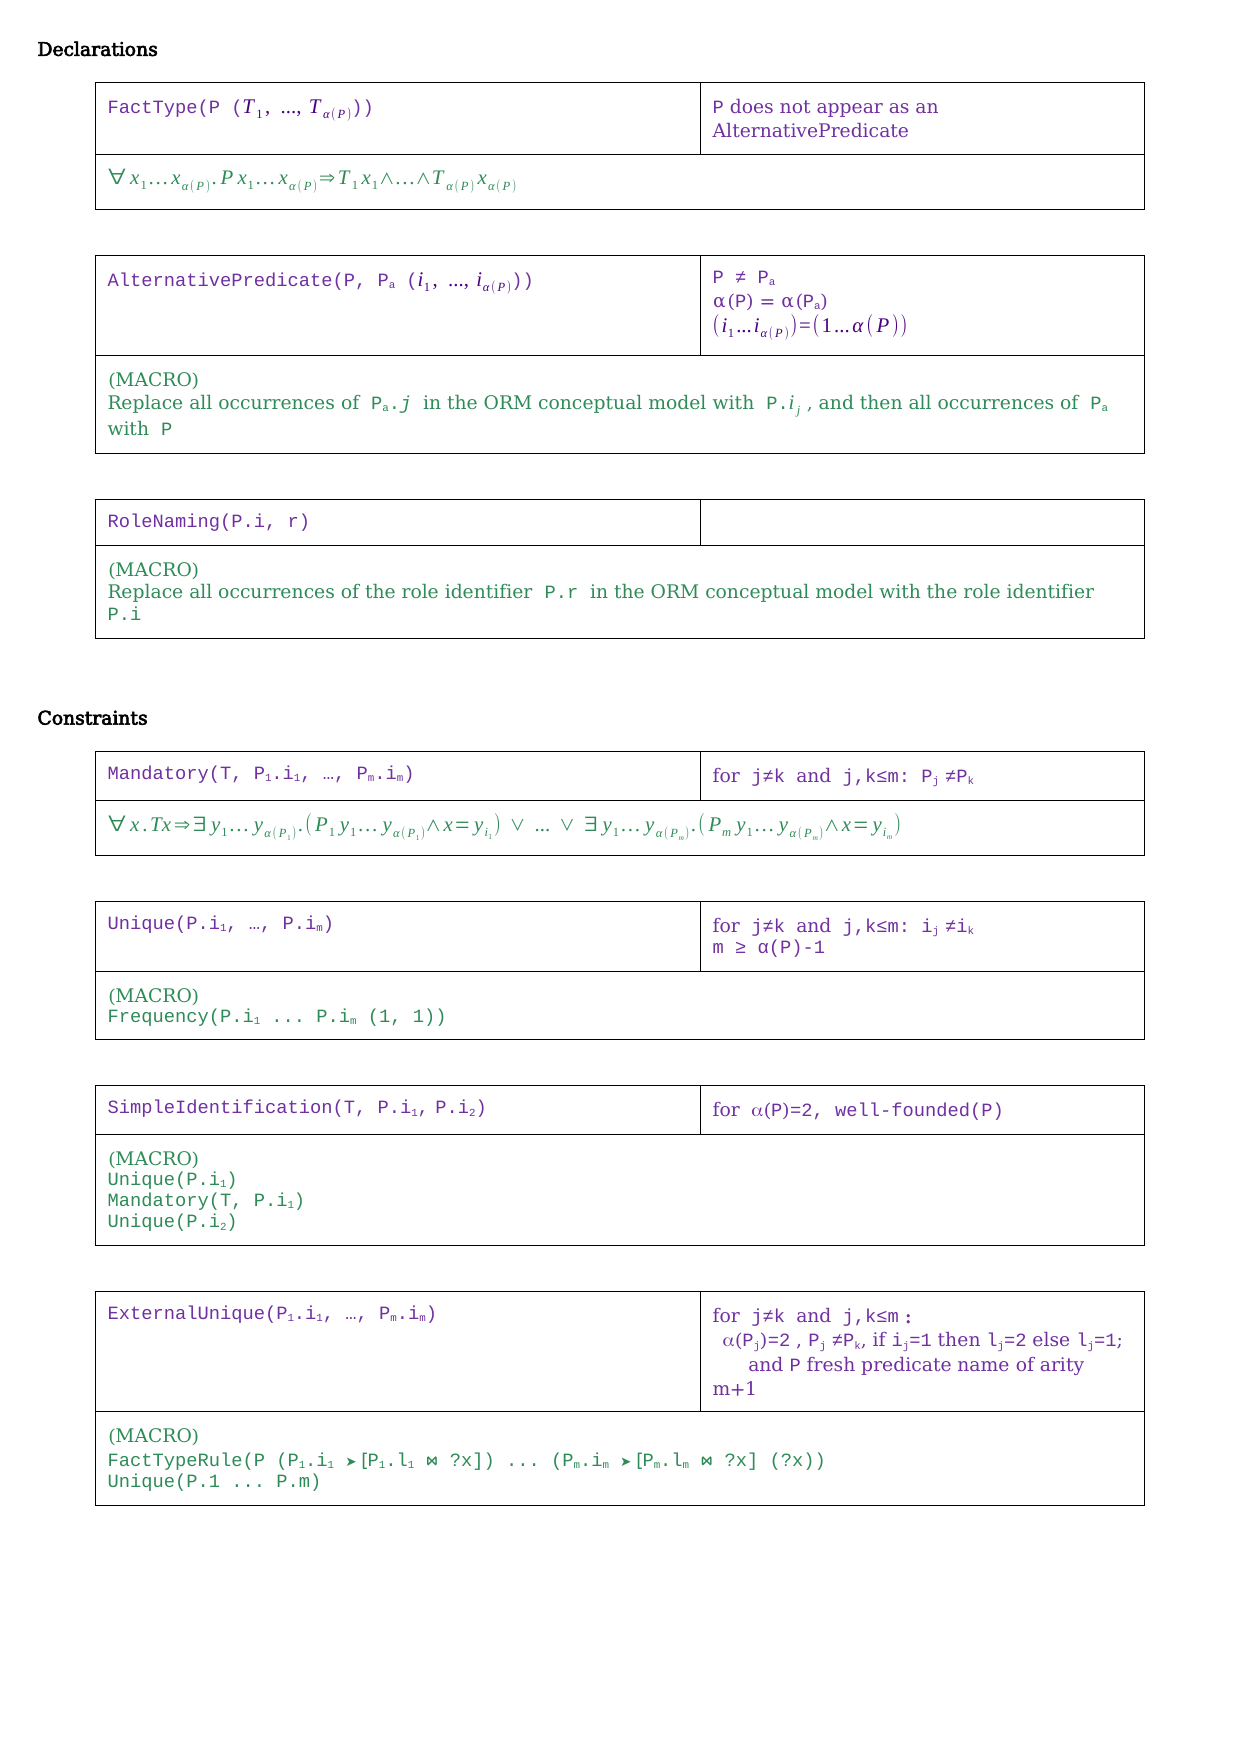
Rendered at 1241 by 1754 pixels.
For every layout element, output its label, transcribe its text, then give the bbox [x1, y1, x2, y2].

table_header SimpleIdentification(T, P.i1, P.i2) [96, 1086, 700, 1134]
table_header P ≠ Pa α(P) = α(Pa) [701, 256, 1144, 355]
table_header for j≠k and j,k≤m: ij ≠ik m ≥ α(P)-1 [701, 902, 1144, 971]
table_header for j≠k and j,k≤m : (Pj)=2 , Pj ≠Pk, if ij=1 then lj=2 else lj=1; and P fresh predicate name of arity m+1 [701, 1292, 1144, 1411]
table_header P does not appear as an AlternativePredicate [701, 83, 1144, 153]
table_header Unique(P.i1, …, P.im) [96, 902, 700, 971]
table_header for j≠k and j,k≤m: Pj ≠Pk [701, 752, 1144, 800]
table_header [701, 500, 1144, 545]
table_cell [96, 801, 1144, 855]
table_header Mandatory(T, P1.i1, …, Pm.im) [96, 752, 700, 800]
table_header AlternativePredicate(P, Pa ()) [96, 256, 700, 355]
table_cell [96, 155, 1144, 209]
table_cell (MACRO) Frequency(P.i1 ... P.im (1, 1)) [96, 972, 1144, 1039]
table_header ExternalUnique(P1.i1, …, Pm.im) [96, 1292, 700, 1411]
table_header for (P)=2, well-founded(P) [701, 1086, 1144, 1134]
table_header FactType(P ()) [96, 83, 700, 153]
table_cell (MACRO) Replace all occurrences of the role identifier P.r in the ORM conceptual model with the role identifier P.i [96, 546, 1144, 637]
subtitle Constraints [37, 706, 1202, 728]
subtitle Declarations [37, 37, 1202, 60]
table_cell (MACRO) Replace all occurrences of Pa.j in the ORM conceptual model with P. , and then all occurrences of Pa with P [96, 356, 1144, 453]
table_cell (MACRO) Unique(P.i1) ­Mandatory(T, P.i1) Unique(P.i2) [96, 1135, 1144, 1245]
table_cell (MACRO) FactTypeRule(P (P1.i1 ➤ [P1.l1 ⋈ ?x]) ... (Pm.im ➤ [Pm.lm ⋈ ?x] (?x)) Unique(P.1 ... P.m) [96, 1412, 1144, 1505]
table_header RoleNaming(P.i, r) [96, 500, 700, 545]
